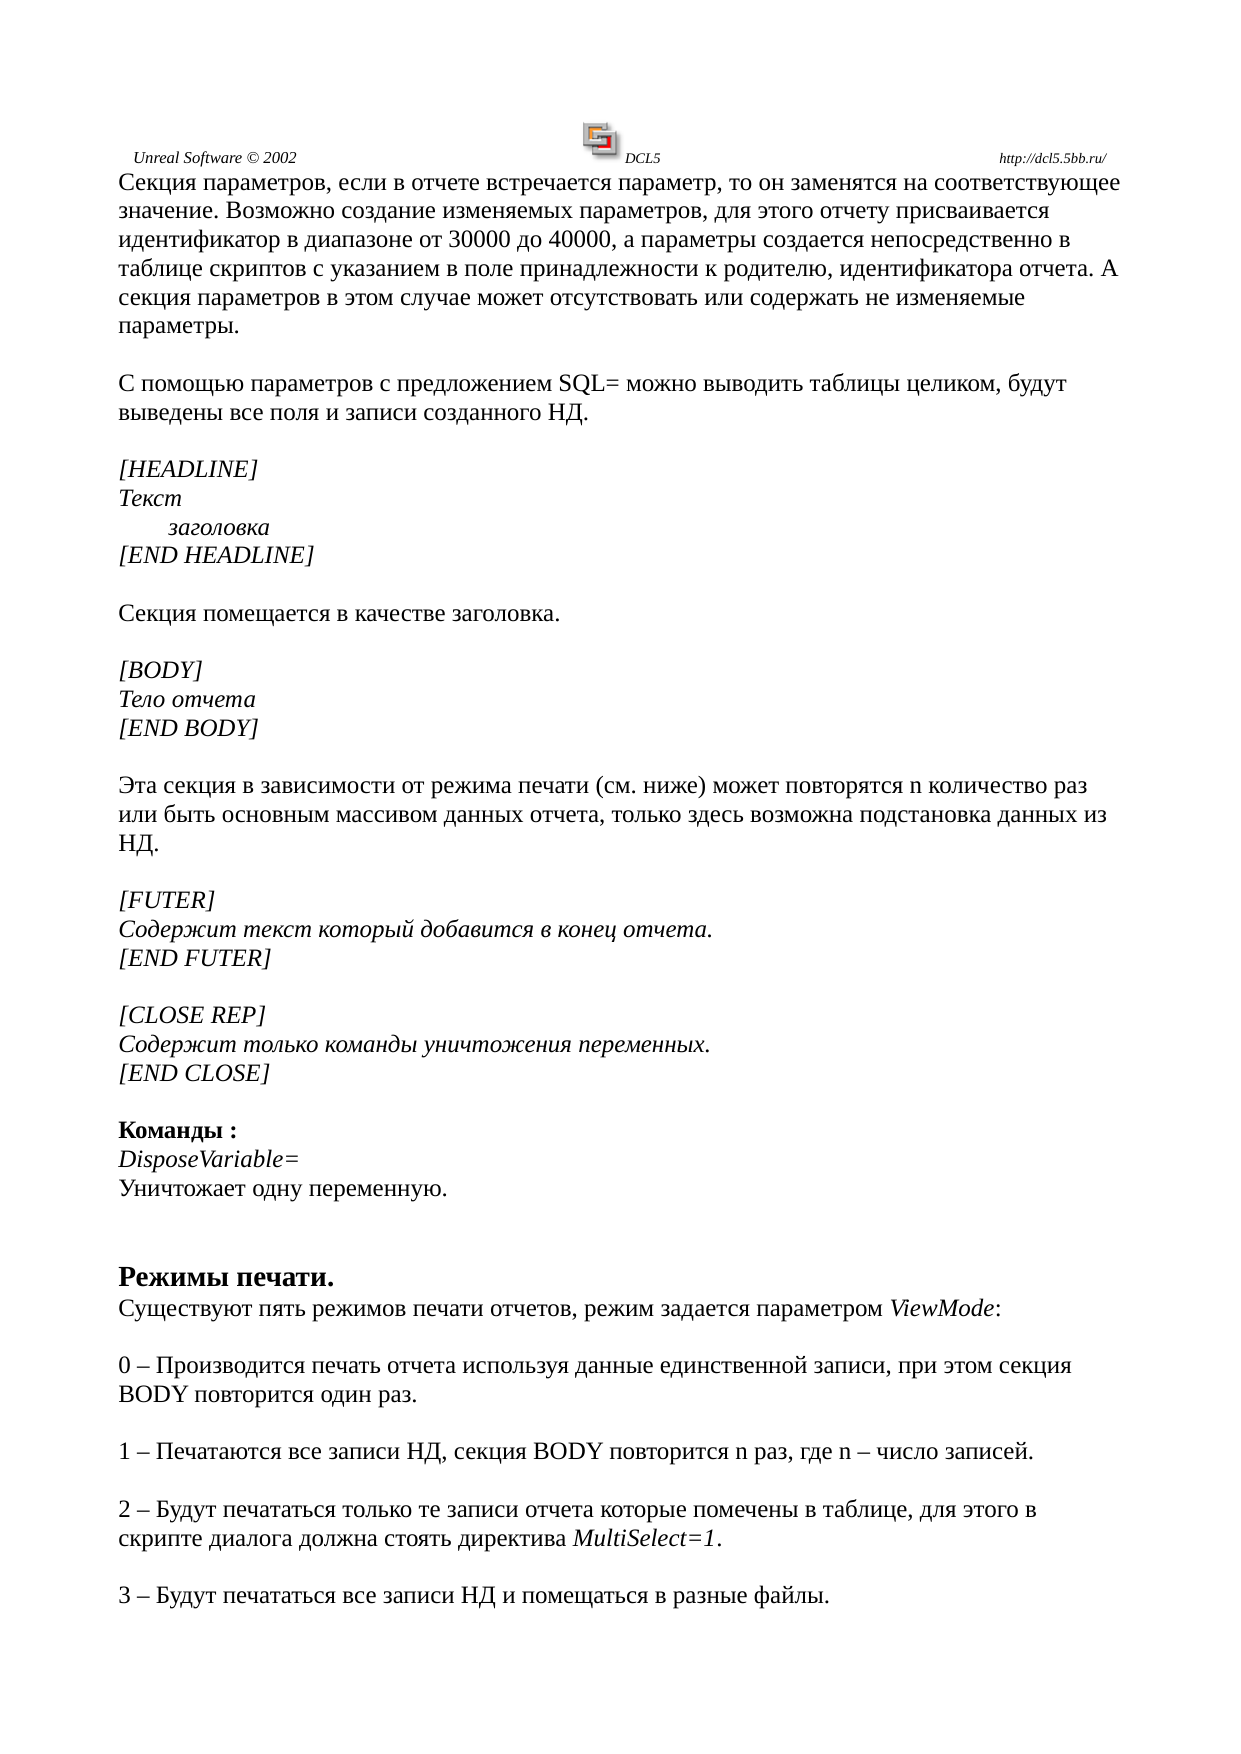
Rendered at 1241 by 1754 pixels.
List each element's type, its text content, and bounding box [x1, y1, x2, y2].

picture [579, 118, 625, 164]
text [FUTER] [118, 885, 1122, 914]
text [BODY] [118, 655, 1122, 684]
text Эта секция в зависимости от режима печати (см. ниже) может повторятся n количество раз или быть основным массивом данных отчета, только здесь возможна подстановка данных из НД. [118, 770, 1122, 857]
text 3 – Будут печататься все записи НД и помещаться в разные файлы. [118, 1580, 1122, 1609]
text 0 – Производится печать отчета используя данные единственной записи, при этом секция BODY повторится один раз. [118, 1350, 1122, 1408]
text Текст [118, 483, 1122, 512]
text С помощью параметров с предложением SQL= можно выводить таблицы целиком, будут выведены все поля и записи созданного НД. [118, 368, 1122, 425]
text 2 – Будут печататься только те записи отчета которые помечены в таблице, для этого в скрипте диалога должна стоять директива MultiSelect=1. [118, 1494, 1122, 1551]
text [END FUTER] [118, 943, 1122, 972]
text заголовка [118, 512, 1122, 540]
text DisposeVariable= [118, 1144, 1122, 1173]
text Содержит только команды уничтожения переменных. [118, 1029, 1122, 1058]
text Секция параметров, если в отчете встречается параметр, то он заменятся на соответствующее значение. Возможно создание изменяемых параметров, для этого отчету присваивается идентификатор в диапазоне от 30000 до 40000, а параметры создается непосредственно в таблице скриптов с указанием в поле принадлежности к родителю, идентификатора отчета. А секция параметров в этом случае может отсутствовать или содержать не изменяемые параметры. [118, 167, 1122, 339]
text Команды : [118, 1115, 1122, 1144]
text [END HEADLINE] [118, 540, 1122, 569]
text Содержит текст который добавится в конец отчета. [118, 914, 1122, 943]
text Уничтожает одну переменную. [118, 1173, 1122, 1202]
text 1 – Печатаются все записи НД, секция BODY повторится n раз, где n – число записей. [118, 1436, 1122, 1465]
text Тело отчета [118, 684, 1122, 713]
text Существуют пять режимов печати отчетов, режим задается параметром ViewMode: [118, 1293, 1122, 1321]
text [END CLOSE] [118, 1058, 1122, 1087]
text [CLOSE REP] [118, 1000, 1122, 1029]
text [HEADLINE] [118, 454, 1122, 483]
text Режимы печати. [118, 1259, 1122, 1293]
text Секция помещается в качестве заголовка. [118, 598, 1122, 627]
text [END BODY] [118, 713, 1122, 742]
